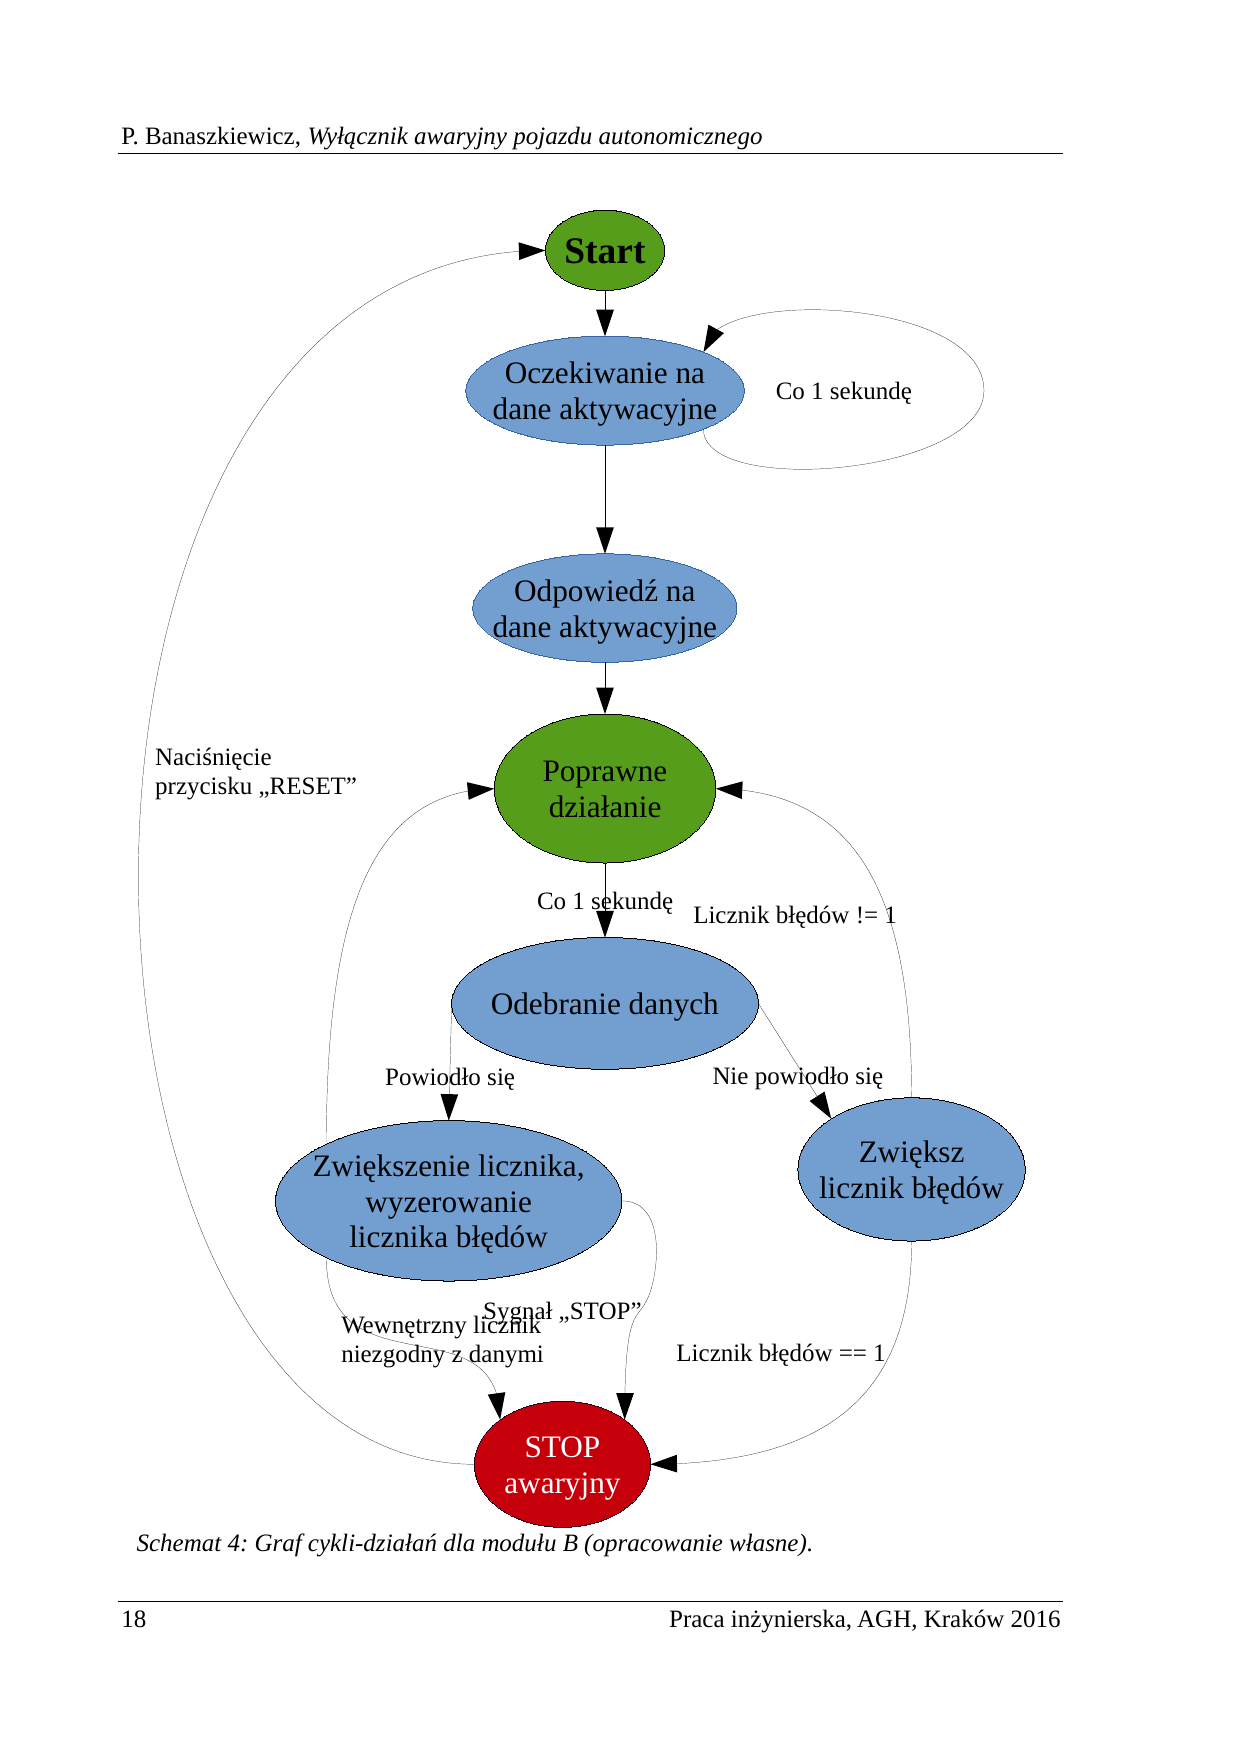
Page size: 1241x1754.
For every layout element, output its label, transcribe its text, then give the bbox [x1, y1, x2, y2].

text Schemat 4: Graf cykli-działań dla modułu B (opracowanie własne). [136, 210, 1045, 1556]
